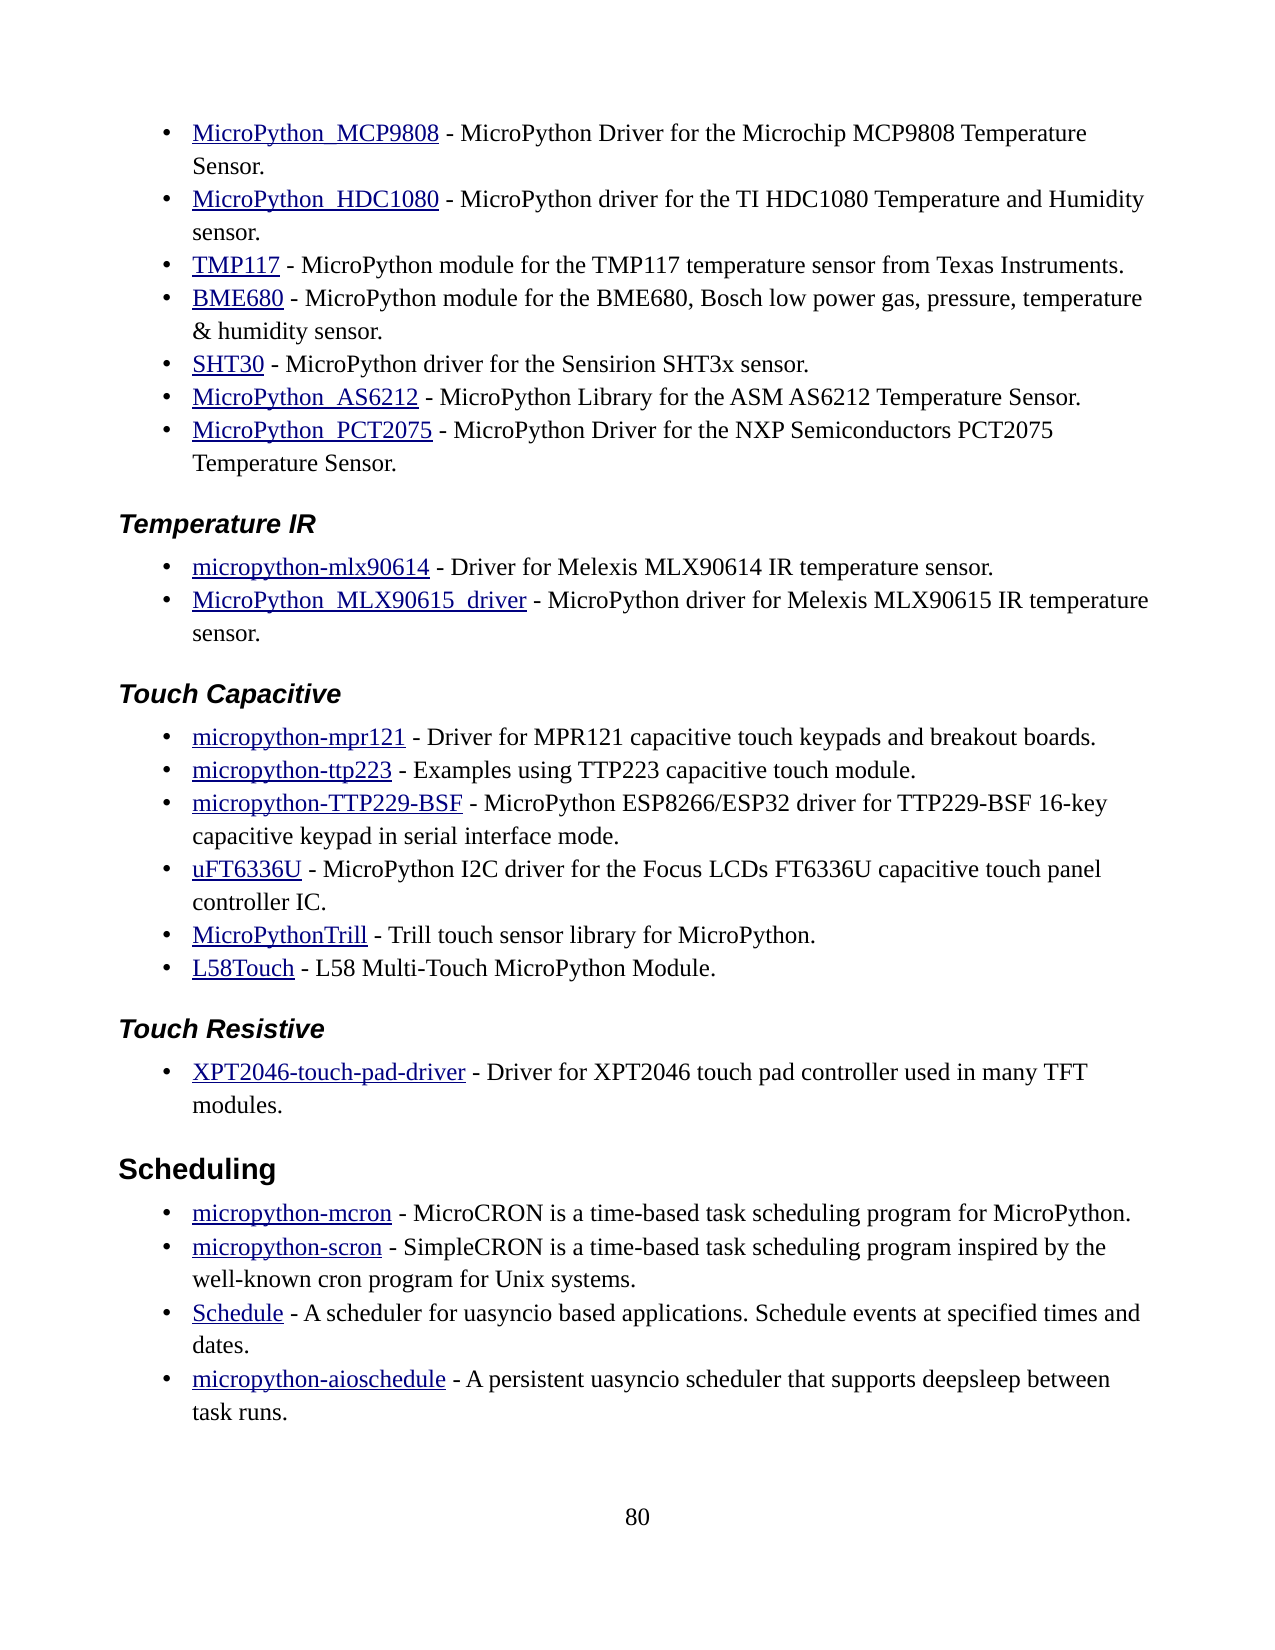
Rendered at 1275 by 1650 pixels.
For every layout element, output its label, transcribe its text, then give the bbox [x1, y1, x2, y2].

list micropython-aioschedule - A persistent uasyncio scheduler that supports deepsleep between task runs. [162, 1364, 1157, 1425]
list L58Touch - L58 Multi-Touch MicroPython Module. [162, 953, 1157, 982]
list MicroPython_MCP9808 - MicroPython Driver for the Microchip MCP9808 Temperature Sensor. [162, 118, 1157, 180]
list micropython-mpr121 - Driver for MPR121 capacitive touch keypads and breakout boards. [162, 722, 1157, 751]
list MicroPython_HDC1080 - MicroPython driver for the TI HDC1080 Temperature and Humidity sensor. [162, 184, 1157, 246]
list MicroPython_AS6212 - MicroPython Library for the ASM AS6212 Temperature Sensor. [162, 382, 1157, 411]
list micropython-scron - SimpleCRON is a time-based task scheduling program inspired by the well-known cron program for Unix systems. [162, 1232, 1157, 1293]
subtitle Scheduling [118, 1152, 1157, 1186]
list MicroPython_MLX90615_driver - MicroPython driver for Melexis MLX90615 IR temperature sensor. [162, 585, 1157, 647]
subtitle Touch Capacitive [118, 678, 1157, 709]
list TMP117 - MicroPython module for the TMP117 temperature sensor from Texas Instruments. [162, 250, 1157, 279]
list uFT6336U - MicroPython I2C driver for the Focus LCDs FT6336U capacitive touch panel controller IC. [162, 854, 1157, 916]
list MicroPythonTrill - Trill touch sensor library for MicroPython. [162, 920, 1157, 949]
subtitle Temperature IR [118, 508, 1157, 540]
subtitle Touch Resistive [118, 1013, 1157, 1044]
list micropython-TTP229-BSF - MicroPython ESP8266/ESP32 driver for TTP229-BSF 16-key capacitive keypad in serial interface mode. [162, 788, 1157, 850]
list BME680 - MicroPython module for the BME680, Bosch low power gas, pressure, temperature & humidity sensor. [162, 283, 1157, 345]
list XPT2046-touch-pad-driver - Driver for XPT2046 touch pad controller used in many TFT modules. [162, 1057, 1157, 1119]
list micropython-mcron - MicroCRON is a time-based task scheduling program for MicroPython. [162, 1198, 1157, 1227]
list MicroPython_PCT2075 - MicroPython Driver for the NXP Semiconductors PCT2075 Temperature Sensor. [162, 415, 1157, 477]
list micropython-mlx90614 - Driver for Melexis MLX90614 IR temperature sensor. [162, 552, 1157, 581]
list SHT30 - MicroPython driver for the Sensirion SHT3x sensor. [162, 349, 1157, 378]
list micropython-ttp223 - Examples using TTP223 capacitive touch module. [162, 755, 1157, 784]
list Schedule - A scheduler for uasyncio based applications. Schedule events at specified times and dates. [162, 1298, 1157, 1359]
